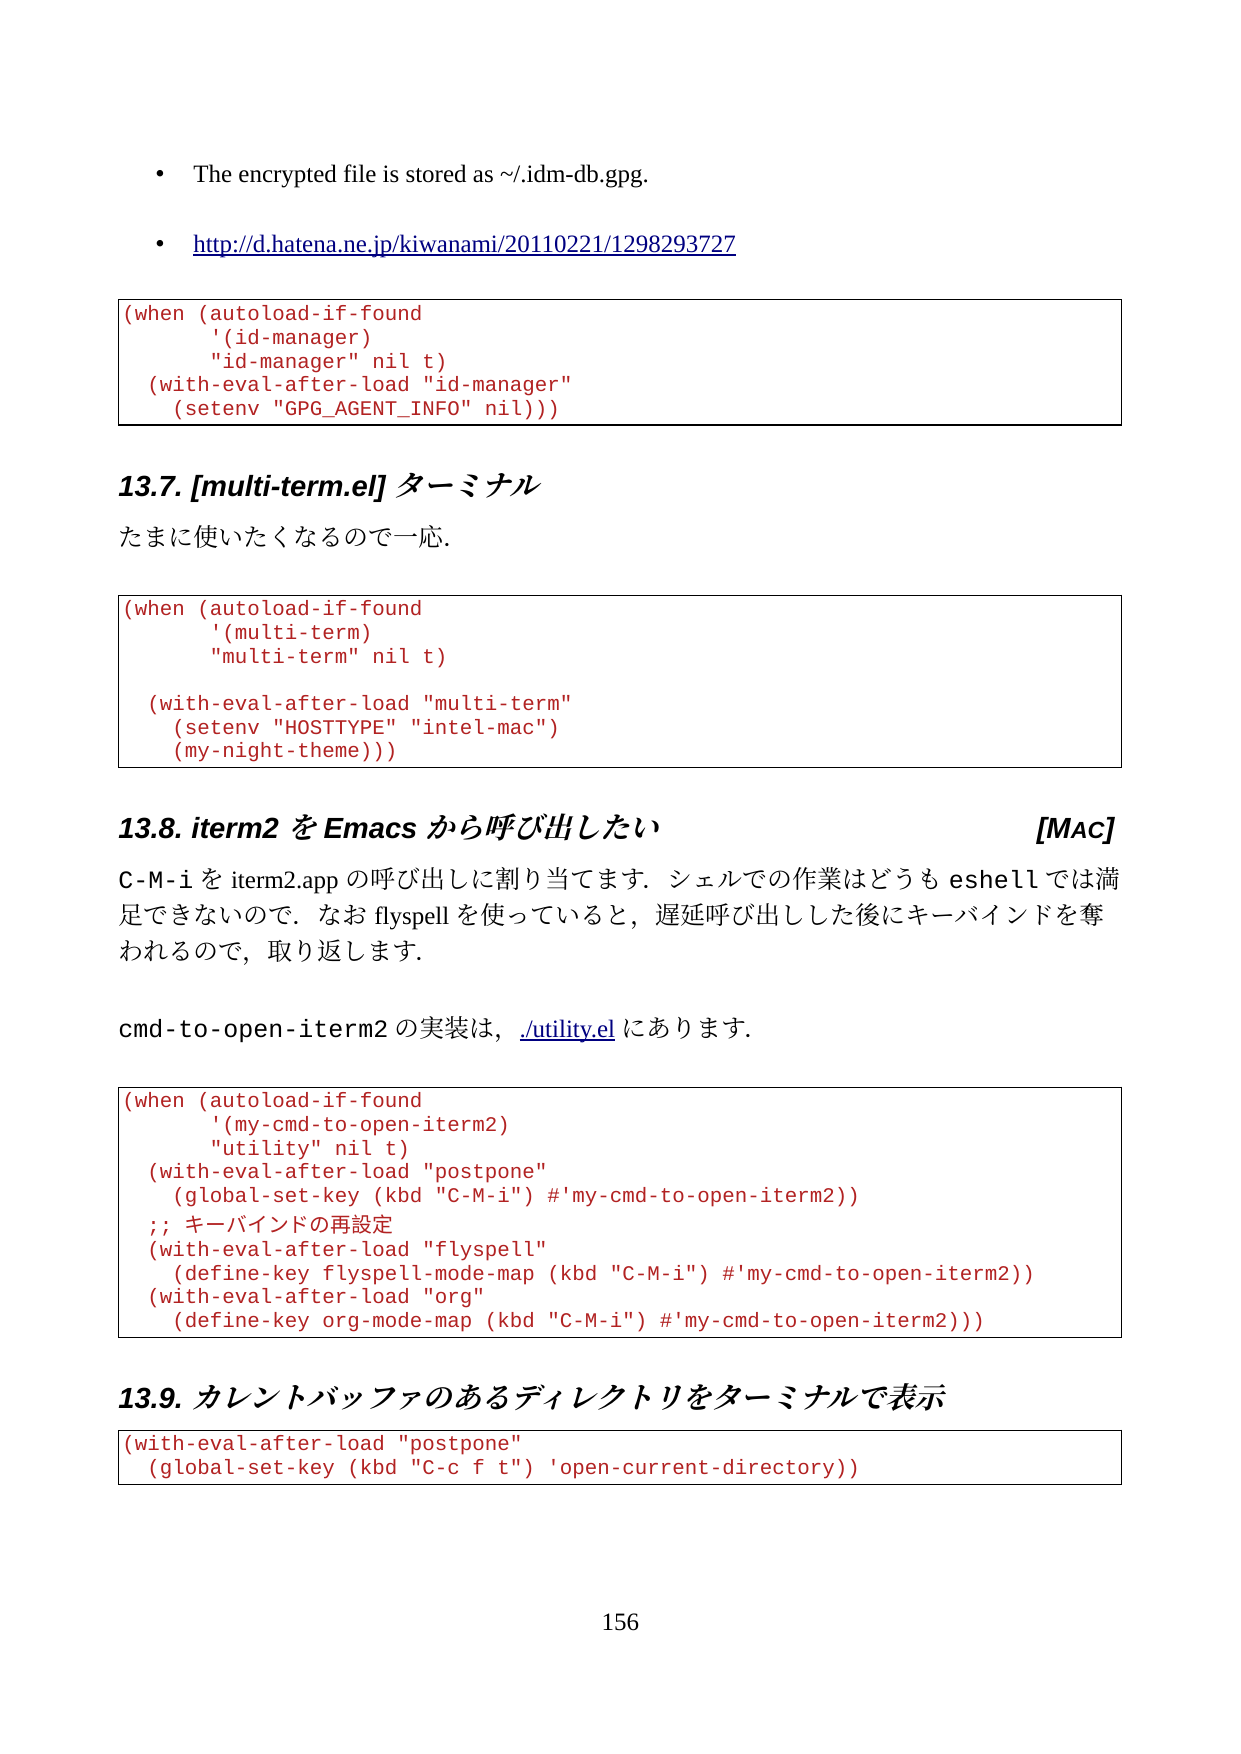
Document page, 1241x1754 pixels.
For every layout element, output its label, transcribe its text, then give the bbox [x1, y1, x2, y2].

text '(my-cmd-to-open-iterm2) [119, 1110, 1121, 1134]
text (my-night-theme))) [119, 736, 1121, 767]
subtitle [multi-term.el] ターミナル [118, 463, 1122, 505]
text (with-eval-after-load "postpone" [119, 1157, 1121, 1181]
text (global-set-key (kbd "C-c f t") 'open-current-directory)) [119, 1453, 1121, 1484]
subtitle iterm2 を Emacs から呼び出したい [Mac] [118, 805, 1122, 847]
list http://d.hatena.ne.jp/kiwanami/20110221/1298293727 [156, 229, 1122, 287]
text (with-eval-after-load "multi-term" [119, 689, 1121, 713]
list The encrypted file is stored as ~/.idm-db.gpg. [156, 159, 1122, 217]
text (with-eval-after-load "org" [119, 1282, 1121, 1306]
text (when (autoload-if-found [119, 1088, 1121, 1110]
text C-M-i を iterm2.app の呼び出しに割り当てます．シェルでの作業はどうも eshell では満足できないので．なお flyspell を使っていると，遅延呼び出しした後にキーバインドを奪われるので，取り返します． [118, 860, 1122, 997]
text "multi-term" nil t) [119, 642, 1121, 665]
text (setenv "HOSTTYPE" "intel-mac") [119, 713, 1121, 736]
text "utility" nil t) [119, 1134, 1121, 1157]
text "id-manager" nil t) [119, 347, 1121, 370]
text [118, 118, 1122, 147]
text (define-key org-mode-map (kbd "C-M-i") #'my-cmd-to-open-iterm2))) [119, 1306, 1121, 1337]
text cmd-to-open-iterm2 の実装は，./utility.el にあります． [118, 1009, 1122, 1074]
text (with-eval-after-load "id-manager" [119, 370, 1121, 394]
text たまに使いたくなるので一応． [118, 517, 1122, 582]
text ;; キーバインドの再設定 [119, 1205, 1121, 1235]
text '(id-manager) [119, 323, 1121, 347]
text (when (autoload-if-found [119, 596, 1121, 618]
text (with-eval-after-load "flyspell" [119, 1235, 1121, 1259]
text (setenv "GPG_AGENT_INFO" nil))) [119, 394, 1121, 424]
text (when (autoload-if-found [119, 300, 1121, 323]
subtitle カレントバッファのあるディレクトリをターミナルで表示 [118, 1375, 1122, 1417]
text '(multi-term) [119, 618, 1121, 642]
text (global-set-key (kbd "C-M-i") #'my-cmd-to-open-iterm2)) [119, 1181, 1121, 1205]
text (with-eval-after-load "postpone" [119, 1431, 1121, 1453]
text (define-key flyspell-mode-map (kbd "C-M-i") #'my-cmd-to-open-iterm2)) [119, 1259, 1121, 1282]
